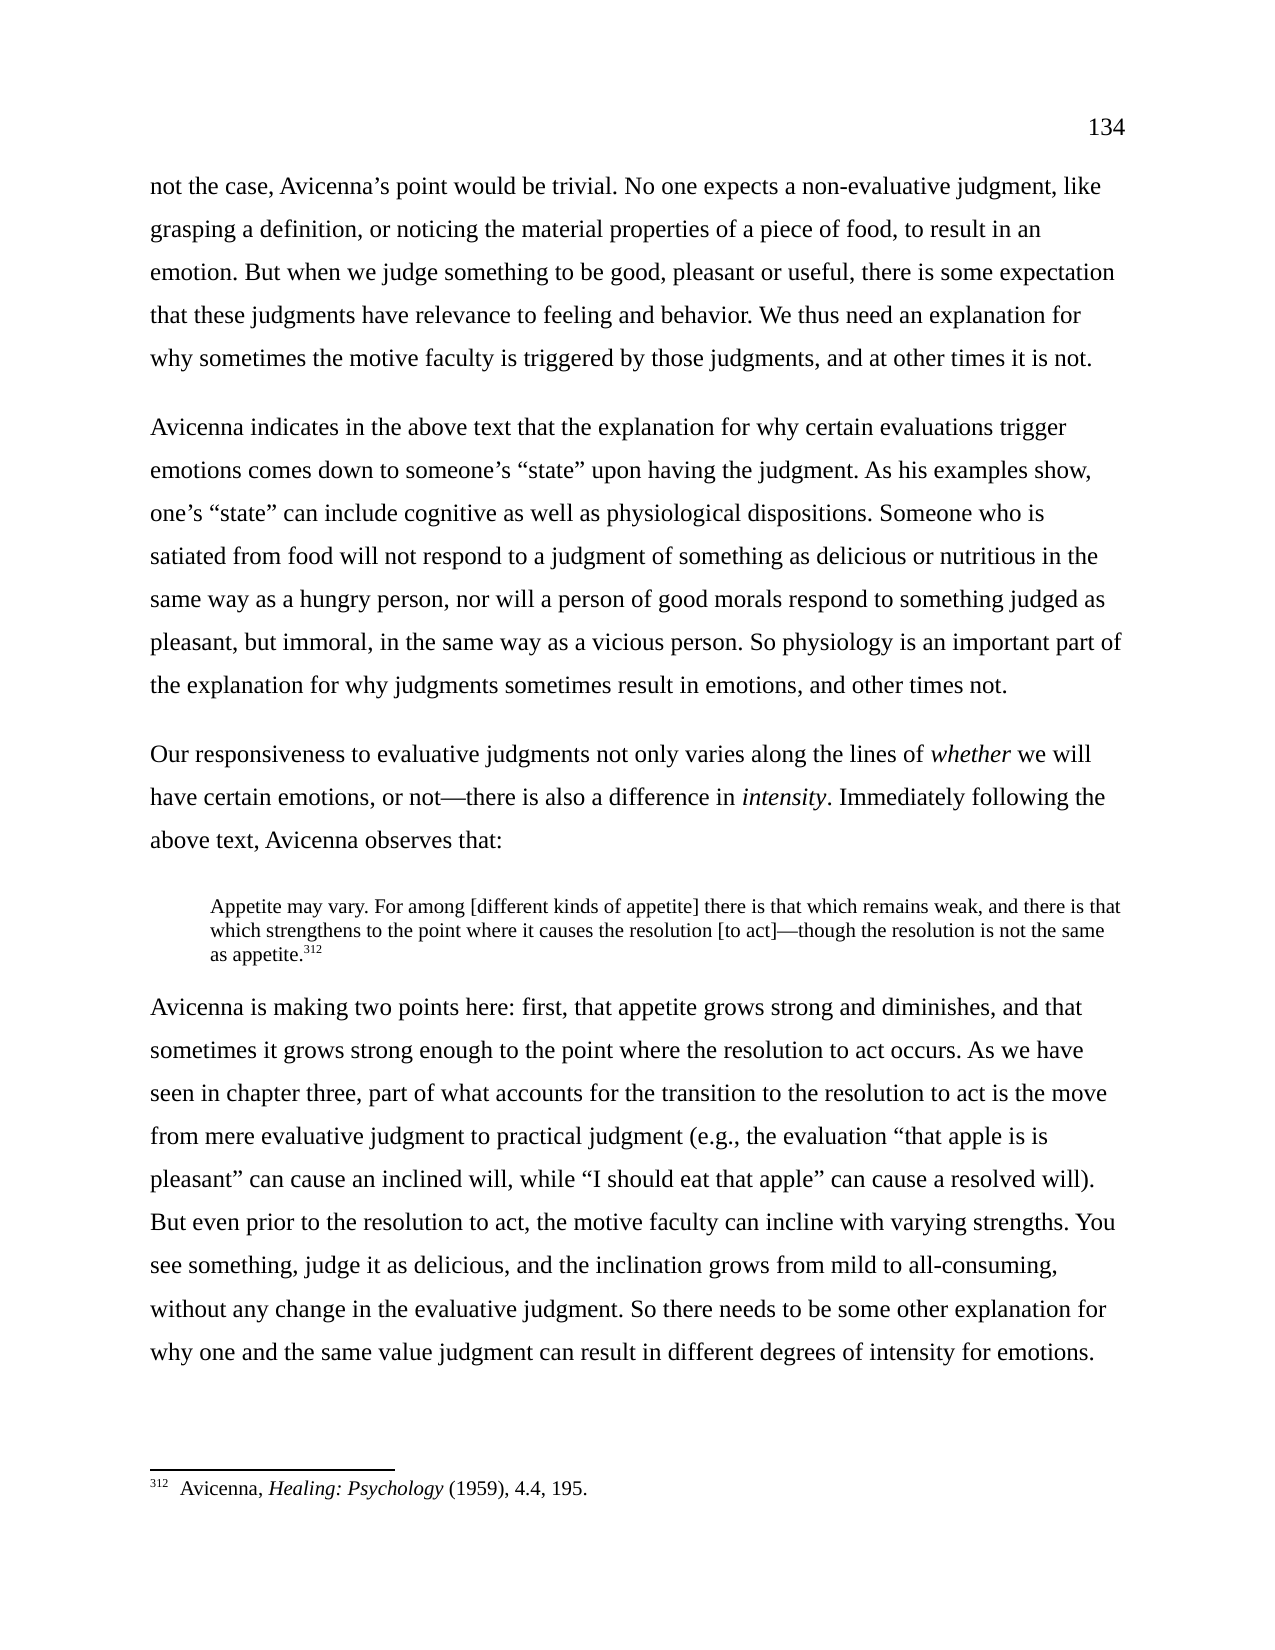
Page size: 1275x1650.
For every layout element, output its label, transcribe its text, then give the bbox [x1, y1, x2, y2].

text Avicenna is making two points here: first, that appetite grows strong and diminishes, and that sometimes it grows strong enough to the point where the resolution to act occurs. As we have seen in chapter three, part of what accounts for the transition to the resolution to act is the move from mere evaluative judgment to practical judgment (e.g., the evaluation “that apple is is pleasant” can cause an inclined will, while “I should eat that apple” can cause a resolved will). But even prior to the resolution to act, the motive faculty can incline with varying strengths. You see something, judge it as delicious, and the inclination grows from mild to all-consuming, without any change in the evaluative judgment. So there needs to be some other explanation for why one and the same value judgment can result in different degrees of intensity for emotions. [150, 992, 1125, 1366]
text Avicenna indicates in the above text that the explanation for why certain evaluations trigger emotions comes down to someone’s “state” upon having the judgment. As his examples show, one’s “state” can include cognitive as well as physiological dispositions. Someone who is satiated from food will not respond to a judgment of something as delicious or nutritious in the same way as a hungry person, nor will a person of good morals respond to something judged as pleasant, but immoral, in the same way as a vicious person. So physiology is an important part of the explanation for why judgments sometimes result in emotions, and other times not. [150, 412, 1125, 699]
text Our responsiveness to evaluative judgments not only varies along the lines of whether we will have certain emotions, or not—there is also a difference in intensity. Immediately following the above text, Avicenna observes that: [150, 739, 1125, 854]
text not the case, Avicenna’s point would be trivial. No one expects a non-evaluative judgment, like grasping a definition, or noticing the material properties of a piece of food, to result in an emotion. But when we judge something to be good, pleasant or useful, there is some expectation that these judgments have relevance to feeling and behavior. We thus need an explanation for why sometimes the motive faculty is triggered by those judgments, and at other times it is not. [150, 171, 1125, 372]
text Avicenna, Healing: Psychology (1959), 4.4, 195. [150, 1476, 1125, 1500]
text Appetite may vary. For among [different kinds of appetite] there is that which remains weak, and there is that which strengthens to the point where it causes the resolution [to act]—though the resolution is not the same as appetite. [210, 894, 1125, 966]
